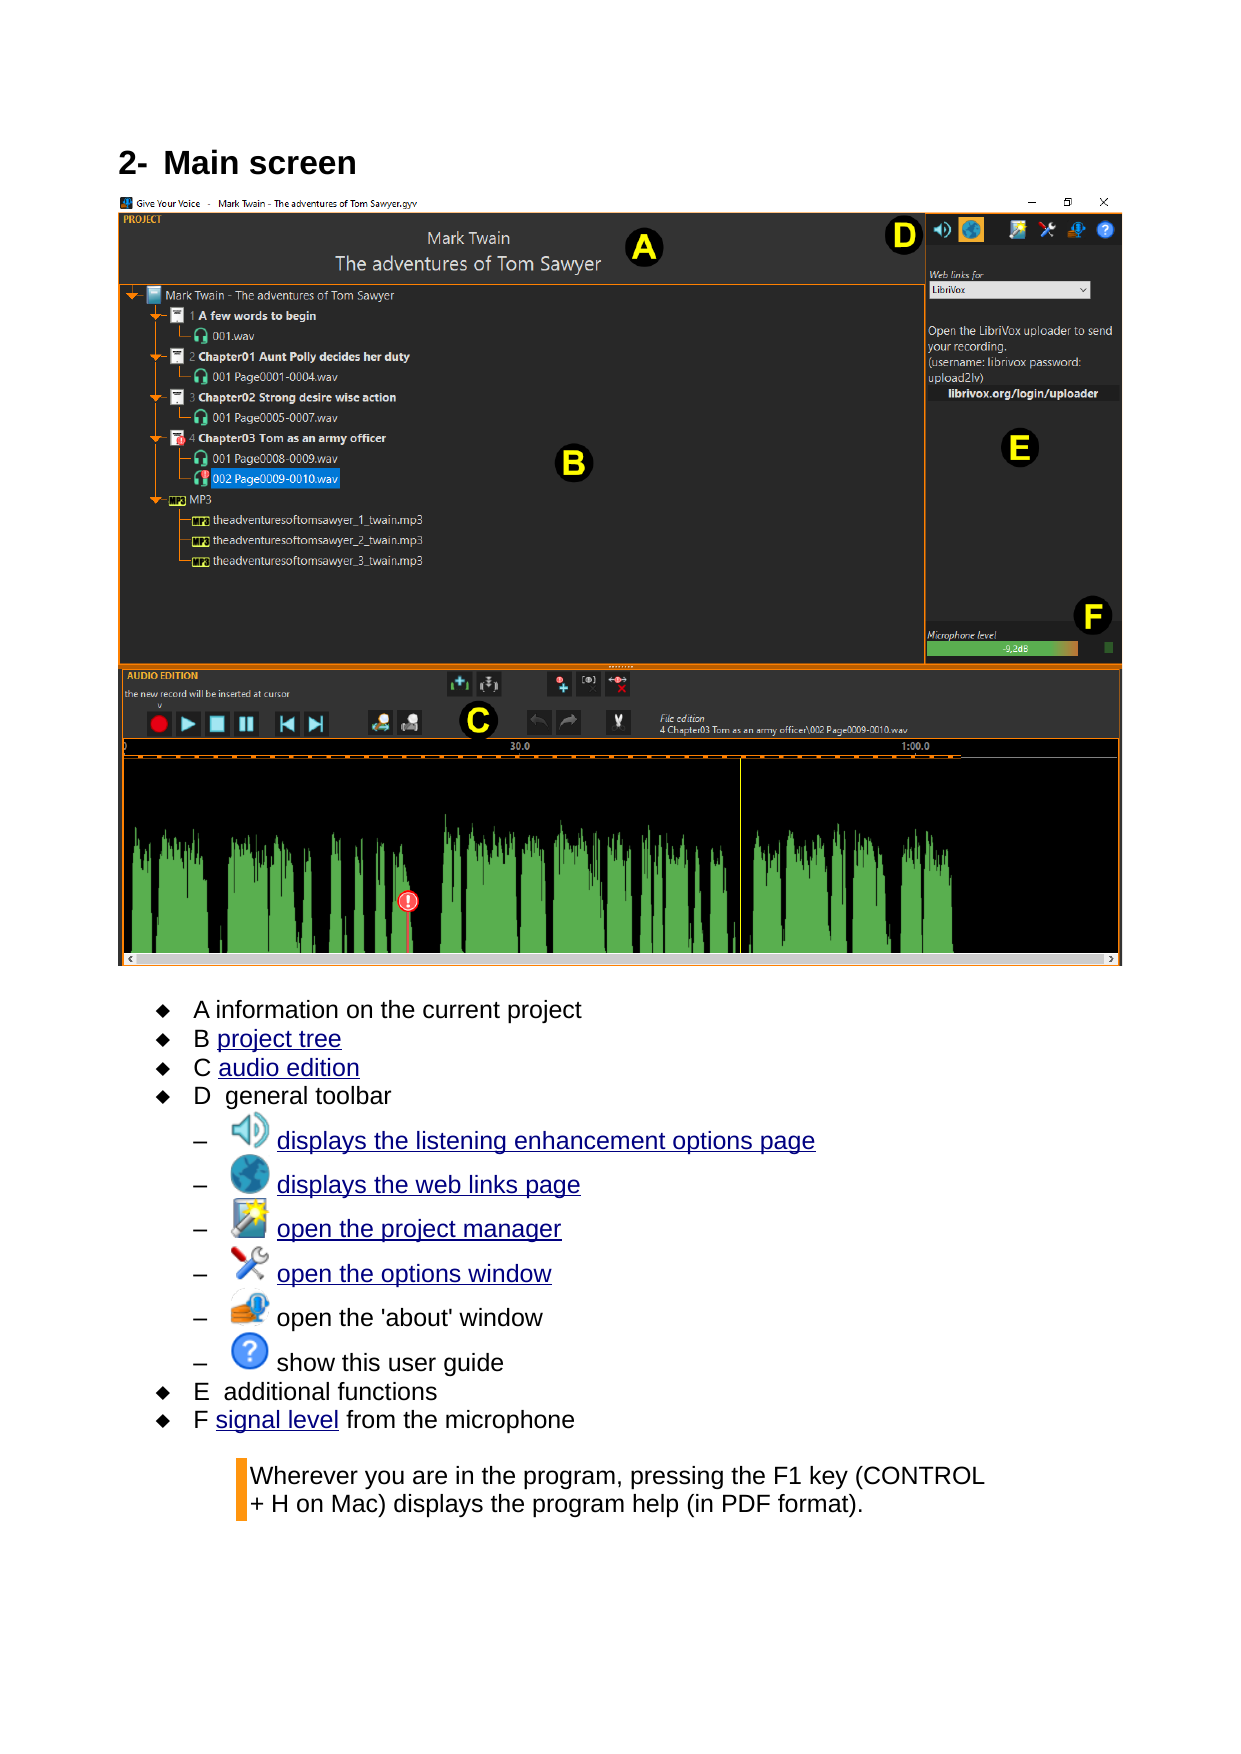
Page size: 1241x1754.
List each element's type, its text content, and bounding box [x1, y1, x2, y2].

picture [118, 194, 1123, 966]
list C audio edition [156, 1052, 1122, 1081]
list F signal level from the microphone [156, 1405, 1122, 1434]
text Wherever you are in the program, pressing the F1 key (CONTROL + H on Mac) displays the program help (in PDF format). [247, 1458, 1004, 1521]
subtitle Main screen [118, 143, 1122, 182]
list E additional functions [156, 1376, 1122, 1405]
list displays the web links page [193, 1154, 1122, 1199]
picture [230, 1287, 270, 1327]
picture [230, 1243, 270, 1283]
list displays the listening enhancement options page [193, 1110, 1122, 1154]
picture [230, 1154, 270, 1194]
picture [230, 1332, 270, 1371]
list open the options window [193, 1243, 1122, 1288]
list open the 'about' window [193, 1288, 1122, 1332]
picture [230, 1198, 270, 1238]
picture [230, 1110, 270, 1150]
list open the project manager [193, 1199, 1122, 1243]
list A information on the current project [156, 995, 1122, 1024]
list show this user guide [193, 1332, 1122, 1376]
list B project tree [156, 1024, 1122, 1052]
list D general toolbar [156, 1081, 1122, 1110]
